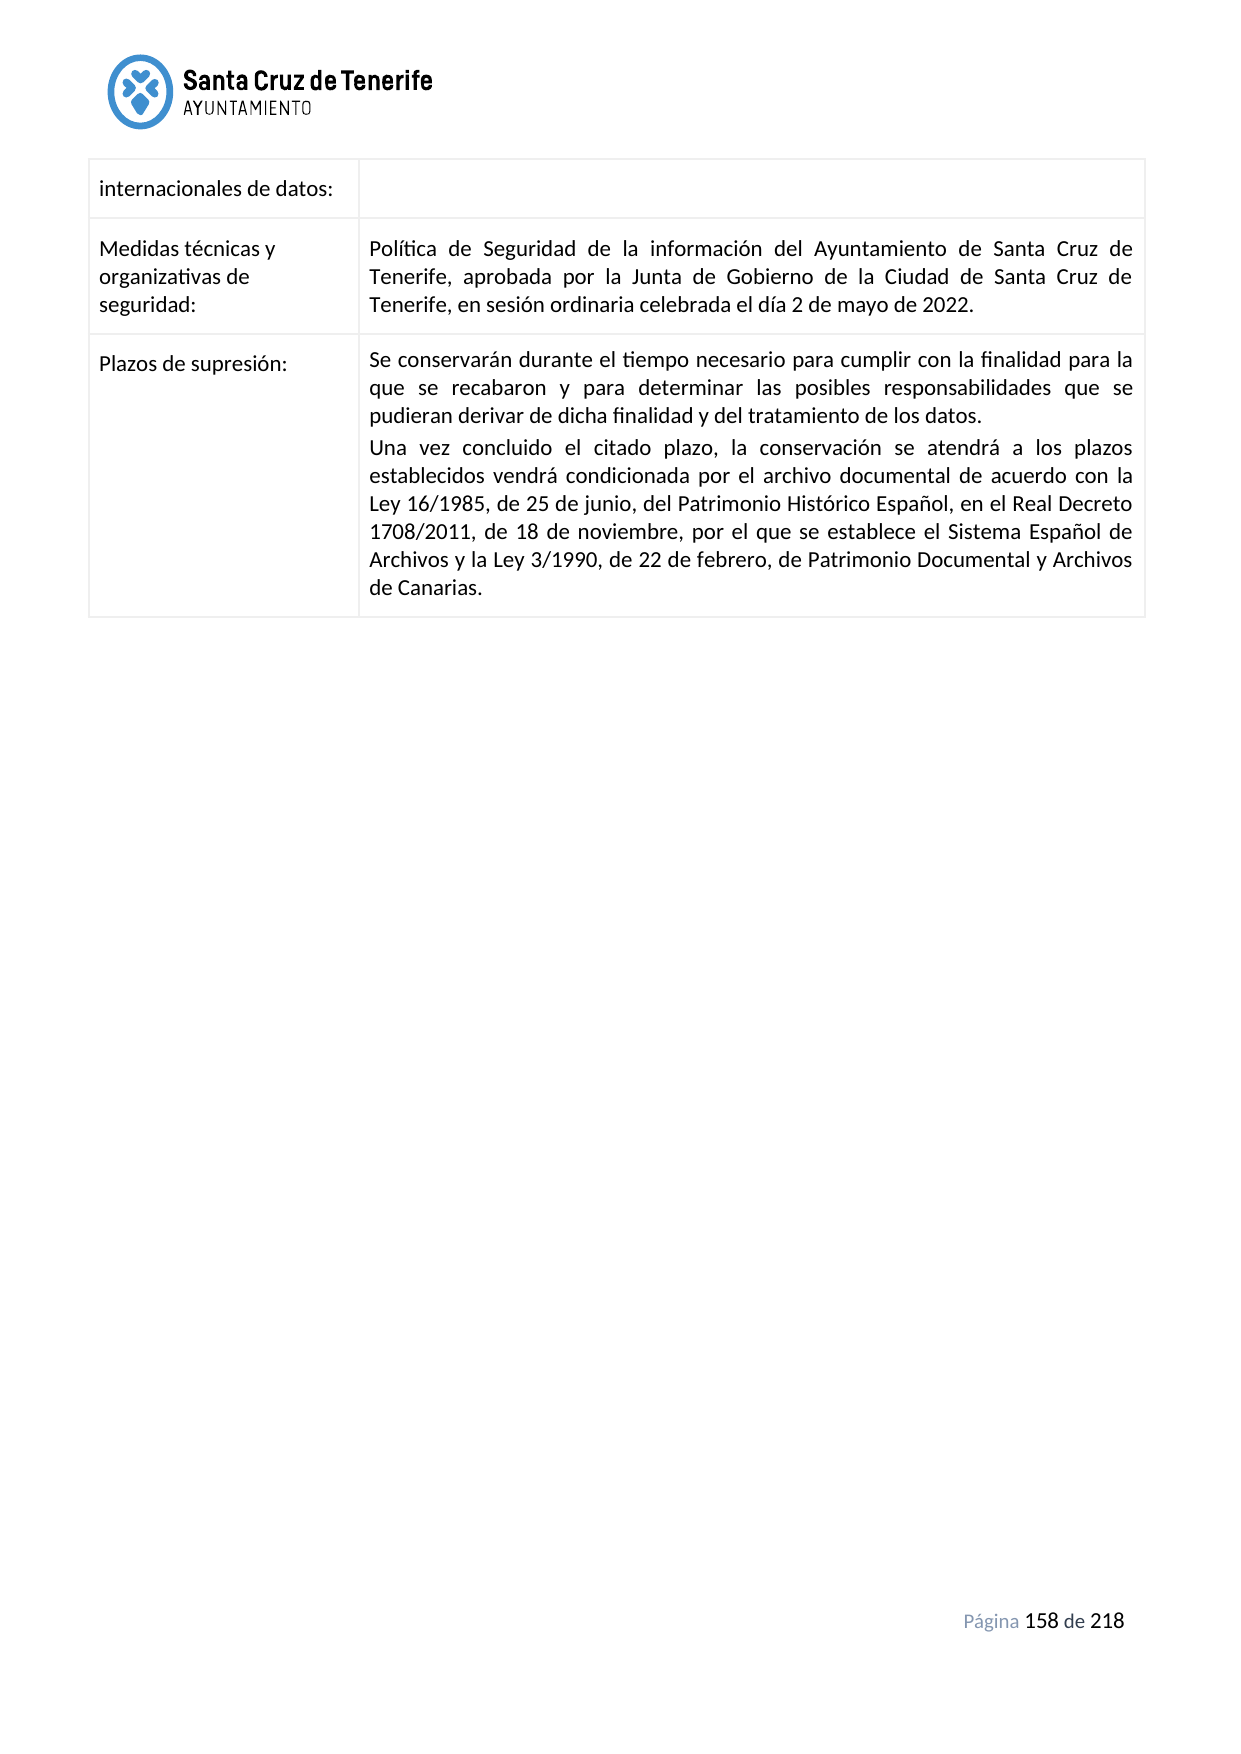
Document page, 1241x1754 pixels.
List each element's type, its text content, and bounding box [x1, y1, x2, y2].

table_cell Plazos de supresión: [90, 335, 358, 616]
table_cell Política de Seguridad de la información del Ayuntamiento de Santa Cruz de Tenerife, aprobada por la Junta de Gobierno de la Ciudad de Santa Cruz de Tenerife, en sesión ordinaria celebrada el día 2 de mayo de 2022. [360, 219, 1144, 332]
table_cell Se conservarán durante el tiempo necesario para cumplir con la finalidad para la que se recabaron y para determinar las posibles responsabilidades que se pudieran derivar de dicha finalidad y del tratamiento de los datos. Una vez concluido el citado plazo, la conservación se atendrá a los plazos establecidos vendrá condicionada por el archivo documental de acuerdo con la Ley 16/1985, de 25 de junio, del Patrimonio Histórico Español, en el Real Decreto 1708/2011, de 18 de noviembre, por el que se establece el Sistema Español de Archivos y la Ley 3/1990, de 22 de febrero, de Patrimonio Documental y Archivos de Canarias. [360, 335, 1144, 616]
table_cell Medidas técnicas y organizativas de seguridad: [90, 219, 358, 332]
table_cell internacionales de datos: [90, 160, 358, 217]
table_cell [360, 160, 1144, 217]
